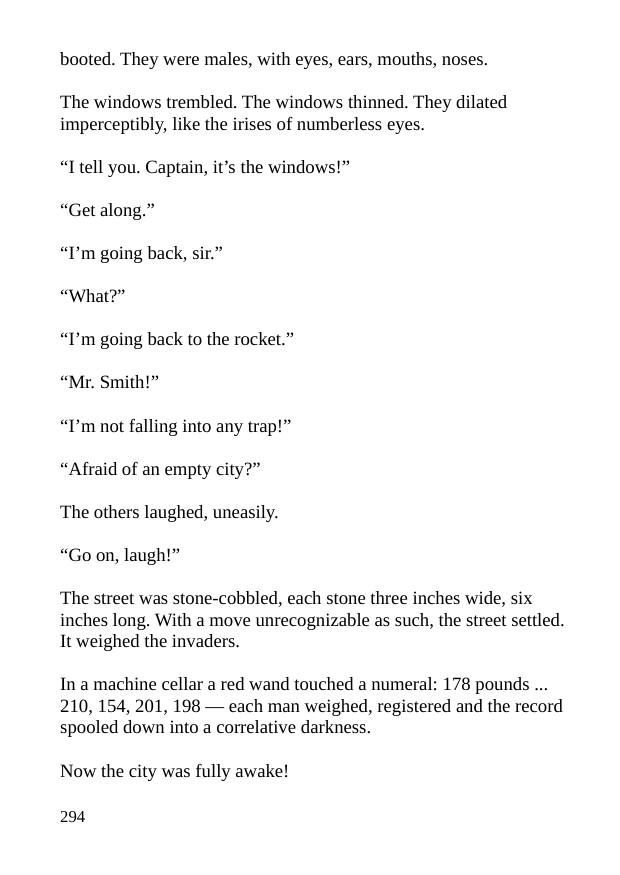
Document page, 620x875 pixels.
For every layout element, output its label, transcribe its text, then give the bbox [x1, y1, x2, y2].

text “Mr. Smith!” “I’m not falling into any trap!” “Afraid of an empty city?” The others laughed, uneasily. “Go on, laugh!” The street was stone-cobbled, each stone three inches wide, six inches long. With a move unrecognizable as such, the street settled. It weighed the invaders. In a machine cellar a red wand touched a numeral: 178 pounds ... 210, 154, 201, 198 — each man weighed, registered and the record spooled down into a correlative darkness. Now the city was fully awake! [60, 350, 571, 781]
text booted. They were males, with eyes, ears, mouths, noses. The windows trembled. The windows thinned. They dilated imperceptibly, like the irises of numberless eyes. “I tell you. Captain, it’s the windows!” “Get along.” “I’m going back, sir.” “What?” “I’m going back to the rocket.” [60, 48, 571, 350]
